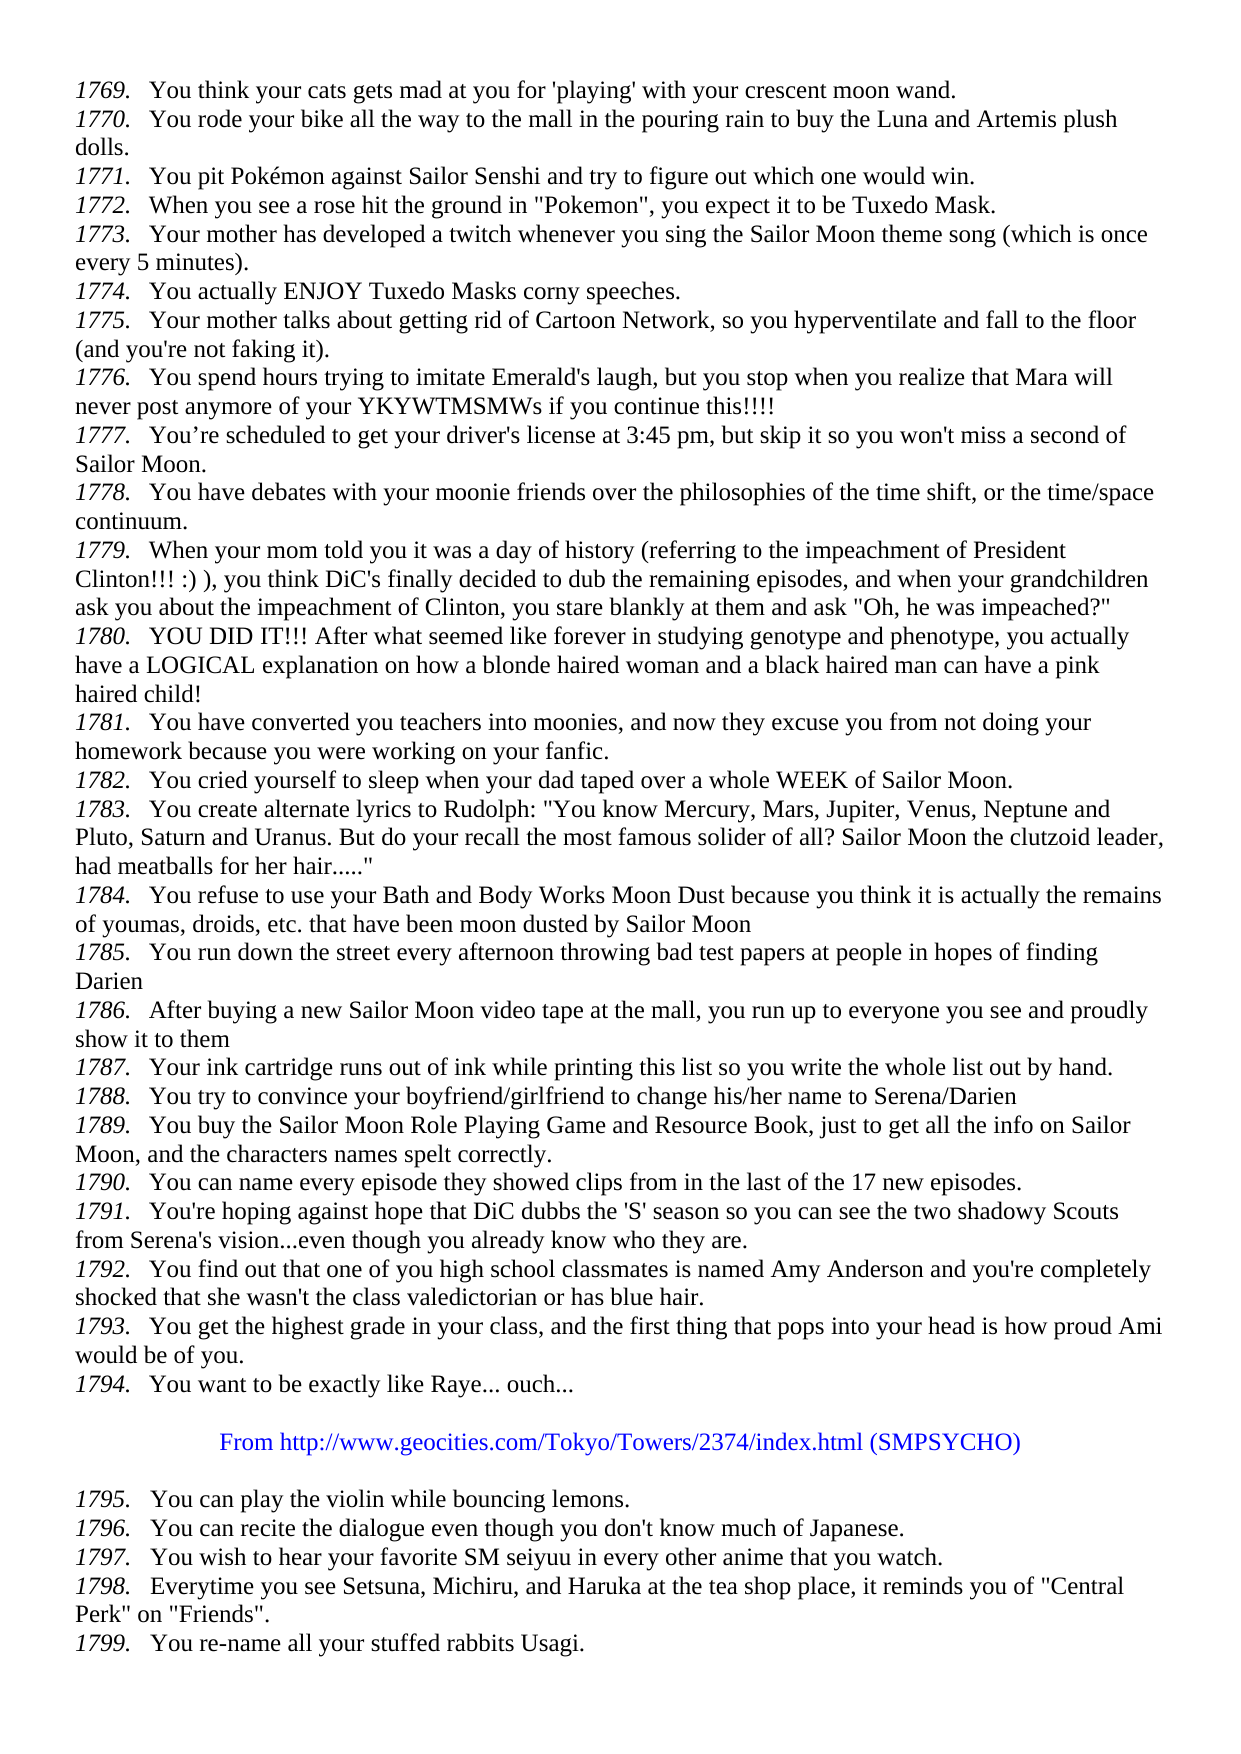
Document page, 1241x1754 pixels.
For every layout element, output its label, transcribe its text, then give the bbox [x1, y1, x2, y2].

list YOU DID IT!!! After what seemed like forever in studying genotype and phenotype, you actually have a LOGICAL explanation on how a blonde haired woman and a black haired man can have a pink haired child! [75, 621, 1165, 707]
list You cried yourself to sleep when your dad taped over a whole WEEK of Sailor Moon. [75, 765, 1165, 794]
list Your ink cartridge runs out of ink while printing this list so you write the whole list out by hand. [75, 1052, 1165, 1081]
list You buy the Sailor Moon Role Playing Game and Resource Book, just to get all the info on Sailor Moon, and the characters names spelt correctly. [75, 1110, 1165, 1167]
list You create alternate lyrics to Rudolph: "You know Mercury, Mars, Jupiter, Venus, Neptune and Pluto, Saturn and Uranus. But do your recall the most famous solider of all? Sailor Moon the clutzoid leader, had meatballs for her hair....." [75, 794, 1165, 880]
list Everytime you see Setsuna, Michiru, and Haruka at the tea shop place, it reminds you of "Central Perk" on "Friends". [75, 1571, 1165, 1628]
list When you see a rose hit the ground in "Pokemon", you expect it to be Tuxedo Mask. [75, 190, 1165, 219]
list After buying a new Sailor Moon video tape at the mall, you run up to everyone you see and proudly show it to them [75, 995, 1165, 1052]
list You get the highest grade in your class, and the first thing that pops into your head is how proud Ami would be of you. [75, 1311, 1165, 1369]
list Your mother has developed a twitch whenever you sing the Sailor Moon theme song (which is once every 5 minutes). [75, 219, 1165, 276]
list You pit Pokémon against Sailor Senshi and try to figure out which one would win. [75, 161, 1165, 190]
list You rode your bike all the way to the mall in the pouring rain to buy the Luna and Artemis plush dolls. [75, 104, 1165, 161]
list You find out that one of you high school classmates is named Amy Anderson and you're completely shocked that she wasn't the class valedictorian or has blue hair. [75, 1254, 1165, 1311]
list You spend hours trying to imitate Emerald's laugh, but you stop when you realize that Mara will never post anymore of your YKYWTMSMWs if you continue this!!!! [75, 362, 1165, 420]
list You run down the street every afternoon throwing bad test papers at people in hopes of finding Darien [75, 937, 1165, 995]
list You try to convince your boyfriend/girlfriend to change his/her name to Serena/Darien [75, 1081, 1165, 1110]
list You can play the violin while bouncing lemons. [75, 1484, 1165, 1513]
list You can recite the dialogue even though you don't know much of Japanese. [75, 1513, 1165, 1542]
list Your mother talks about getting rid of Cartoon Network, so you hyperventilate and fall to the floor (and you're not faking it). [75, 305, 1165, 362]
list You can name every episode they showed clips from in the last of the 17 new episodes. [75, 1167, 1165, 1196]
list You’re scheduled to get your driver's license at 3:45 pm, but skip it so you won't miss a second of Sailor Moon. [75, 420, 1165, 477]
list You actually ENJOY Tuxedo Masks corny speeches. [75, 276, 1165, 305]
list You think your cats gets mad at you for 'playing' with your crescent moon wand. [75, 75, 1165, 104]
list You have converted you teachers into moonies, and now they excuse you from not doing your homework because you were working on your fanfic. [75, 707, 1165, 765]
list You have debates with your moonie friends over the philosophies of the time shift, or the time/space continuum. [75, 477, 1165, 535]
list You refuse to use your Bath and Body Works Moon Dust because you think it is actually the remains of youmas, droids, etc. that have been moon dusted by Sailor Moon [75, 880, 1165, 937]
text From http://www.geocities.com/Tokyo/Towers/2374/index.html (SMPSYCHO) [75, 1427, 1165, 1455]
list When your mom told you it was a day of history (referring to the impeachment of President Clinton!!! :) ), you think DiC's finally decided to dub the remaining episodes, and when your grandchildren ask you about the impeachment of Clinton, you stare blankly at them and ask "Oh, he was impeached?" [75, 535, 1165, 621]
list You re-name all your stuffed rabbits Usagi. [75, 1628, 1165, 1657]
list You wish to hear your favorite SM seiyuu in every other anime that you watch. [75, 1542, 1165, 1571]
list You're hoping against hope that DiC dubbs the 'S' season so you can see the two shadowy Scouts from Serena's vision...even though you already know who they are. [75, 1196, 1165, 1254]
list You want to be exactly like Raye... ouch... [75, 1369, 1165, 1397]
